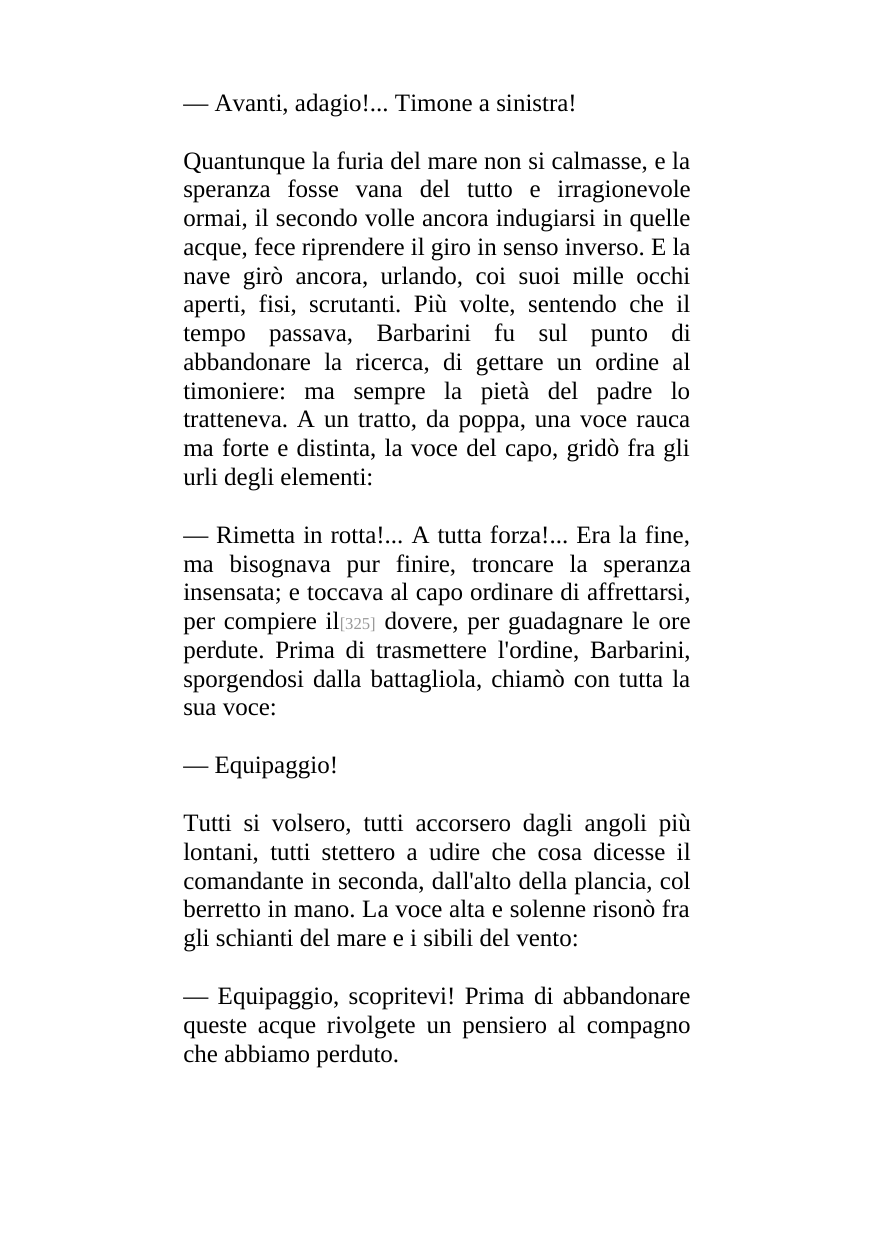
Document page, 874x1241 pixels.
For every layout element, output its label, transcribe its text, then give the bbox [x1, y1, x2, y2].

text — Equipaggio, scopritevi! Prima di abbandonare queste acque rivolgete un pensiero al compagno che abbiamo perduto. [183, 981, 691, 1067]
text — Equipaggio! [183, 750, 691, 779]
text — Rimetta in rotta!... A tutta forza!... Era la fine, ma bisognava pur finire, troncare la speranza insensata; e toccava al capo ordinare di affrettarsi, per compiere il[325] dovere, per guadagnare le ore perdute. Prima di trasmettere l'ordine, Barbarini, sporgendosi dalla battagliola, chiamò con tutta la sua voce: [183, 520, 691, 721]
text Quantunque la furia del mare non si calmasse, e la speranza fosse vana del tutto e irragionevole ormai, il secondo volle ancora indugiarsi in quelle acque, fece riprendere il giro in senso inverso. E la nave girò ancora, urlando, coi suoi mille occhi aperti, fisi, scrutanti. Più volte, sentendo che il tempo passava, Barbarini fu sul punto di abbandonare la ricerca, di gettare un ordine al timoniere: ma sempre la pietà del padre lo tratteneva. A un tratto, da poppa, una voce rauca ma forte e distinta, la voce del capo, gridò fra gli urli degli elementi: [183, 146, 691, 491]
text — Avanti, adagio!... Timone a sinistra! [183, 88, 691, 117]
text Tutti si volsero, tutti accorsero dagli angoli più lontani, tutti stettero a udire che cosa dicesse il comandante in seconda, dall'alto della plancia, col berretto in mano. La voce alta e solenne risonò fra gli schianti del mare e i sibili del vento: [183, 808, 691, 952]
